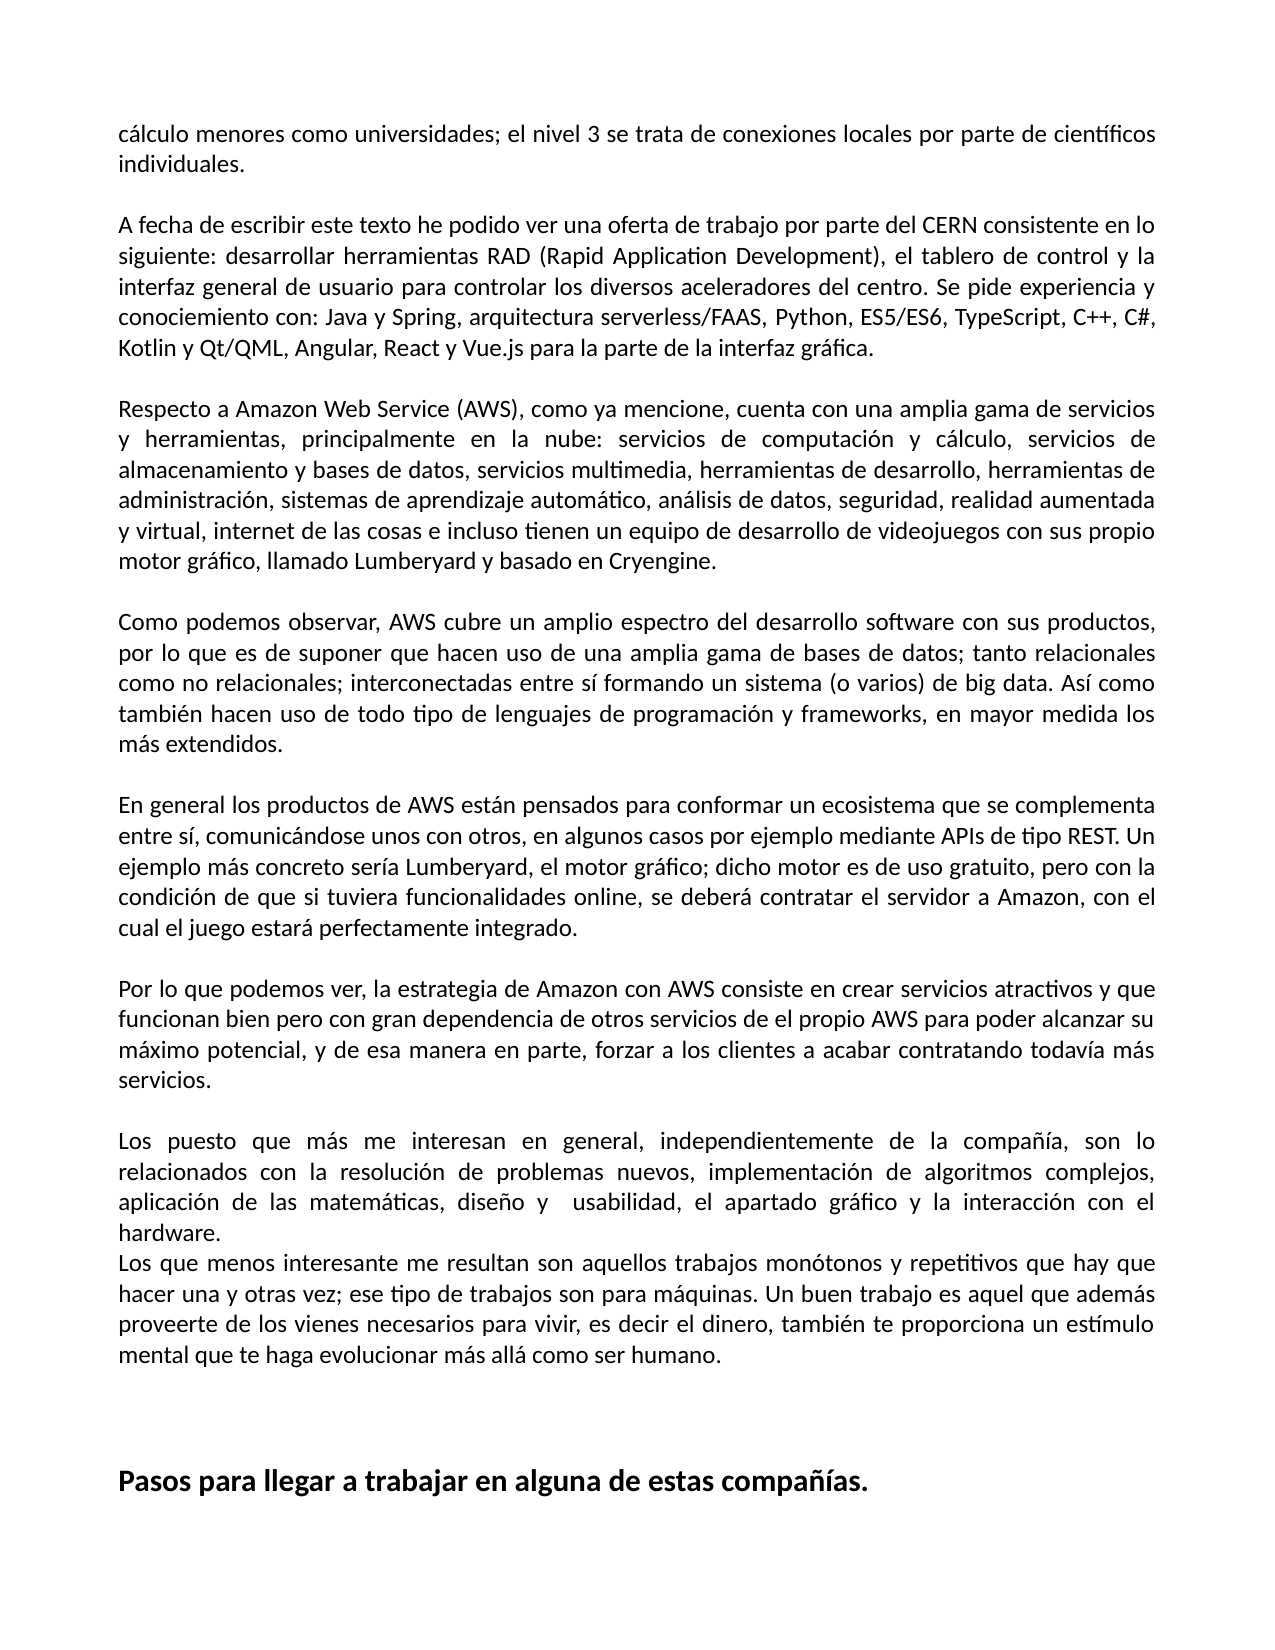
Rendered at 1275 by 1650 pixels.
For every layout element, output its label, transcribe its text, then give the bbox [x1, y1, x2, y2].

text Los puesto que más me interesan en general, independientemente de la compañía, son lo relacionados con la resolución de problemas nuevos, implementación de algoritmos complejos, aplicación de las matemáticas, diseño y usabilidad, el apartado gráfico y la interacción con el hardware. [118, 1125, 1157, 1247]
text Como podemos observar, AWS cubre un amplio espectro del desarrollo software con sus productos, por lo que es de suponer que hacen uso de una amplia gama de bases de datos; tanto relacionales como no relacionales; interconectadas entre sí formando un sistema (o varios) de big data. Así como también hacen uso de todo tipo de lenguajes de programación y frameworks, en mayor medida los más extendidos. [118, 606, 1157, 759]
text Por lo que podemos ver, la estrategia de Amazon con AWS consiste en crear servicios atractivos y que funcionan bien pero con gran dependencia de otros servicios de el propio AWS para poder alcanzar su máximo potencial, y de esa manera en parte, forzar a los clientes a acabar contratando todavía más servicios. [118, 973, 1157, 1095]
text cálculo menores como universidades; el nivel 3 se trata de conexiones locales por parte de científicos individuales. [118, 118, 1157, 179]
text Pasos para llegar a trabajar en alguna de estas compañías. [118, 1461, 1157, 1499]
text Respecto a Amazon Web Service (AWS), como ya mencione, cuenta con una amplia gama de servicios y herramientas, principalmente en la nube: servicios de computación y cálculo, servicios de almacenamiento y bases de datos, servicios multimedia, herramientas de desarrollo, herramientas de administración, sistemas de aprendizaje automático, análisis de datos, seguridad, realidad aumentada y virtual, internet de las cosas e incluso tienen un equipo de desarrollo de videojuegos con sus propio motor gráfico, llamado Lumberyard y basado en Cryengine. [118, 393, 1157, 576]
text En general los productos de AWS están pensados para conformar un ecosistema que se complementa entre sí, comunicándose unos con otros, en algunos casos por ejemplo mediante APIs de tipo REST. Un ejemplo más concreto sería Lumberyard, el motor gráfico; dicho motor es de uso gratuito, pero con la condición de que si tuviera funcionalidades online, se deberá contratar el servidor a Amazon, con el cual el juego estará perfectamente integrado. [118, 789, 1157, 942]
text Los que menos interesante me resultan son aquellos trabajos monótonos y repetitivos que hay que hacer una y otras vez; ese tipo de trabajos son para máquinas. Un buen trabajo es aquel que además proveerte de los vienes necesarios para vivir, es decir el dinero, también te proporciona un estímulo mental que te haga evolucionar más allá como ser humano. [118, 1247, 1157, 1369]
text A fecha de escribir este texto he podido ver una oferta de trabajo por parte del CERN consistente en lo siguiente: desarrollar herramientas RAD (Rapid Application Development), el tablero de control y la interfaz general de usuario para controlar los diversos aceleradores del centro. Se pide experiencia y conociemiento con: Java y Spring, arquitectura serverless/FAAS, Python, ES5/ES6, TypeScript, C++, C#, Kotlin y Qt/QML, Angular, React y Vue.js para la parte de la interfaz gráfica. [118, 210, 1157, 362]
